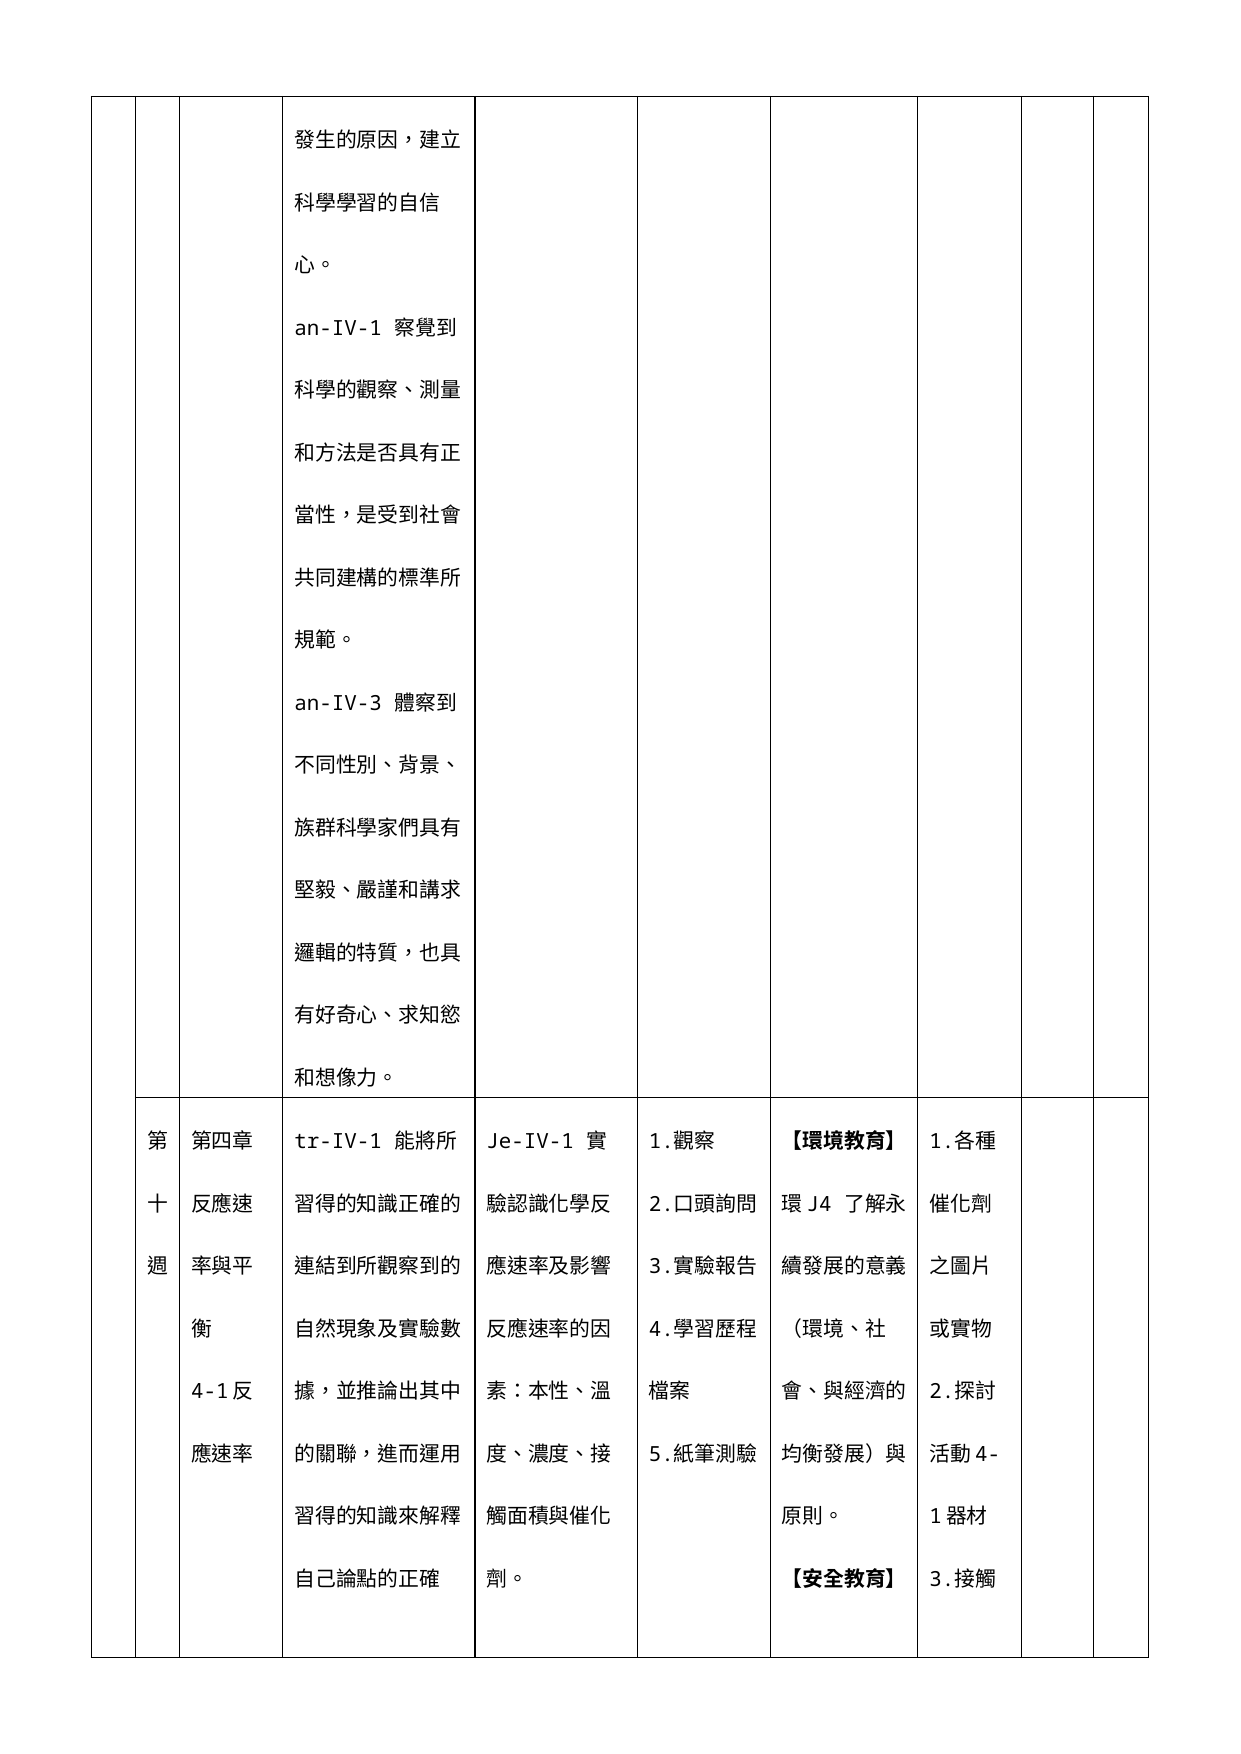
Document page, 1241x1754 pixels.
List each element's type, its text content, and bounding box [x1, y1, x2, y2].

table_cell tr-IV-1 能將所習得的知識正確的連結到所觀察到的自然現象及實驗數據，並推論出其中的關聯，進而運用習得的知識來解釋自己論點的正確 [283, 1098, 474, 1657]
table_cell 1.各種催化劑之圖片或實物 2.探討活動4-1器材 3.接觸 [918, 1098, 1021, 1657]
table_cell 1.觀察 2.口頭詢問 3.實驗報告 4.學習歷程檔案 5.紙筆測驗 [638, 1098, 770, 1657]
table_cell 發生的原因，建立科學學習的自信心。 an-IV-1 察覺到科學的觀察、測量和方法是否具有正當性，是受到社會共同建構的標準所規範。 an-IV-3 體察到不同性別、背景、族群科學家們具有堅毅、嚴謹和講求邏輯的特質，也具有好奇心、求知慾和想像力。 [283, 97, 474, 1097]
table_cell [1094, 1098, 1148, 1657]
table_cell [92, 97, 135, 1657]
table_cell 第十週 [136, 1098, 179, 1657]
table_cell [1022, 97, 1093, 1097]
table_cell [1022, 1098, 1093, 1657]
table_cell [638, 97, 770, 1097]
table_cell Je-IV-1 實驗認識化學反應速率及影響反應速率的因素：本性、溫度、濃度、接觸面積與催化劑。 [476, 1098, 637, 1657]
table_cell [1094, 97, 1148, 1097]
table_cell [918, 97, 1021, 1097]
table_cell [771, 97, 917, 1097]
table_cell [180, 97, 282, 1097]
table_cell 第四章反應速率與平衡 4-1反應速率 [180, 1098, 282, 1657]
table_cell 【環境教育】 環J4 了解永續發展的意義（環境、社會、與經濟的均衡發展）與原則。 【安全教育】 [771, 1098, 917, 1657]
table_cell [136, 97, 179, 1097]
table_cell [476, 97, 637, 1097]
